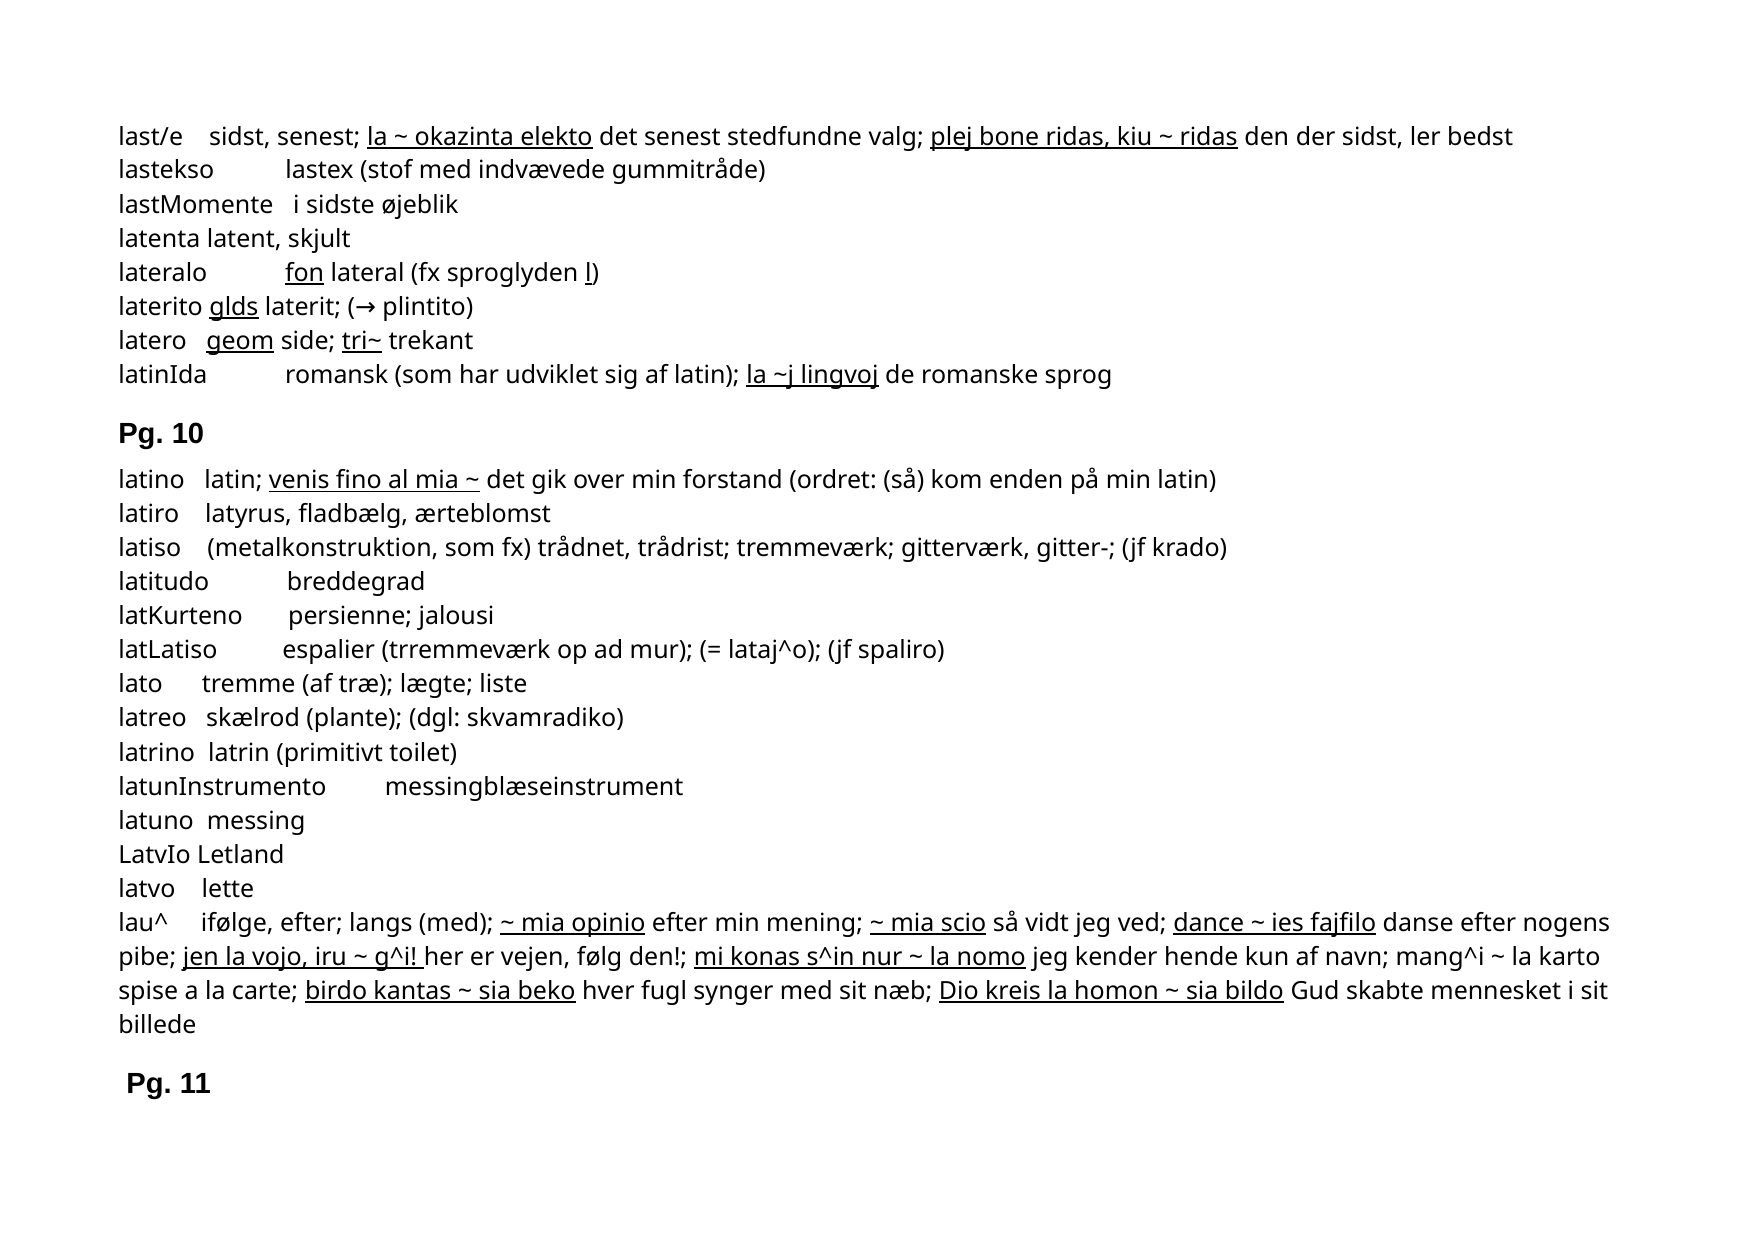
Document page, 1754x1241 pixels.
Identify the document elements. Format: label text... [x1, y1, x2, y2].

table_header last/e sidst, senest; la ~ okazinta elekto det senest stedfundne valg; plej bone ridas, kiu ~ ridas den der sidst, ler bedst lastekso lastex (stof med indvævede gummitråde) lastMomente i sidste øjeblik latenta latent, skjult lateralo fon lateral (fx sproglyden l) laterito glds laterit; (→ plintito) latero geom side; tri~ trekant latinIda romansk (som har udviklet sig af latin); la ~j lingvoj de romanske sprog Pg. 10 latino latin; venis fino al mia ~ det gik over min forstand (ordret: (så) kom enden på min latin) latiro latyrus, fladbælg, ærteblomst latiso (metalkonstruktion, som fx) trådnet, trådrist; tremmeværk; gitterværk, gitter-; (jf krado) latitudo breddegrad latKurteno persienne; jalousi latLatiso espalier (trremmeværk op ad mur); (= lataj^o); (jf spaliro) lato tremme (af træ); lægte; liste latreo skælrod (plante); (dgl: skvamradiko) latrino latrin (primitivt toilet) latunInstrumento messingblæseinstrument latuno messing LatvIo Letland latvo lette lau^ ifølge, efter; langs (med); ~ mia opinio efter min mening; ~ mia scio så vidt jeg ved; dance ~ ies fajfilo danse efter nogens pibe; jen la vojo, iru ~ g^i! her er vejen, følg den!; mi konas s^in nur ~ la nomo jeg kender hende kun af navn; mang^i ~ la karto spise a la carte; birdo kantas ~ sia beko hver fugl synger med sit næb; Dio kreis la homon ~ sia bildo Gud skabte mennesket i sit billede Pg. 11 [118, 118, 1636, 1112]
